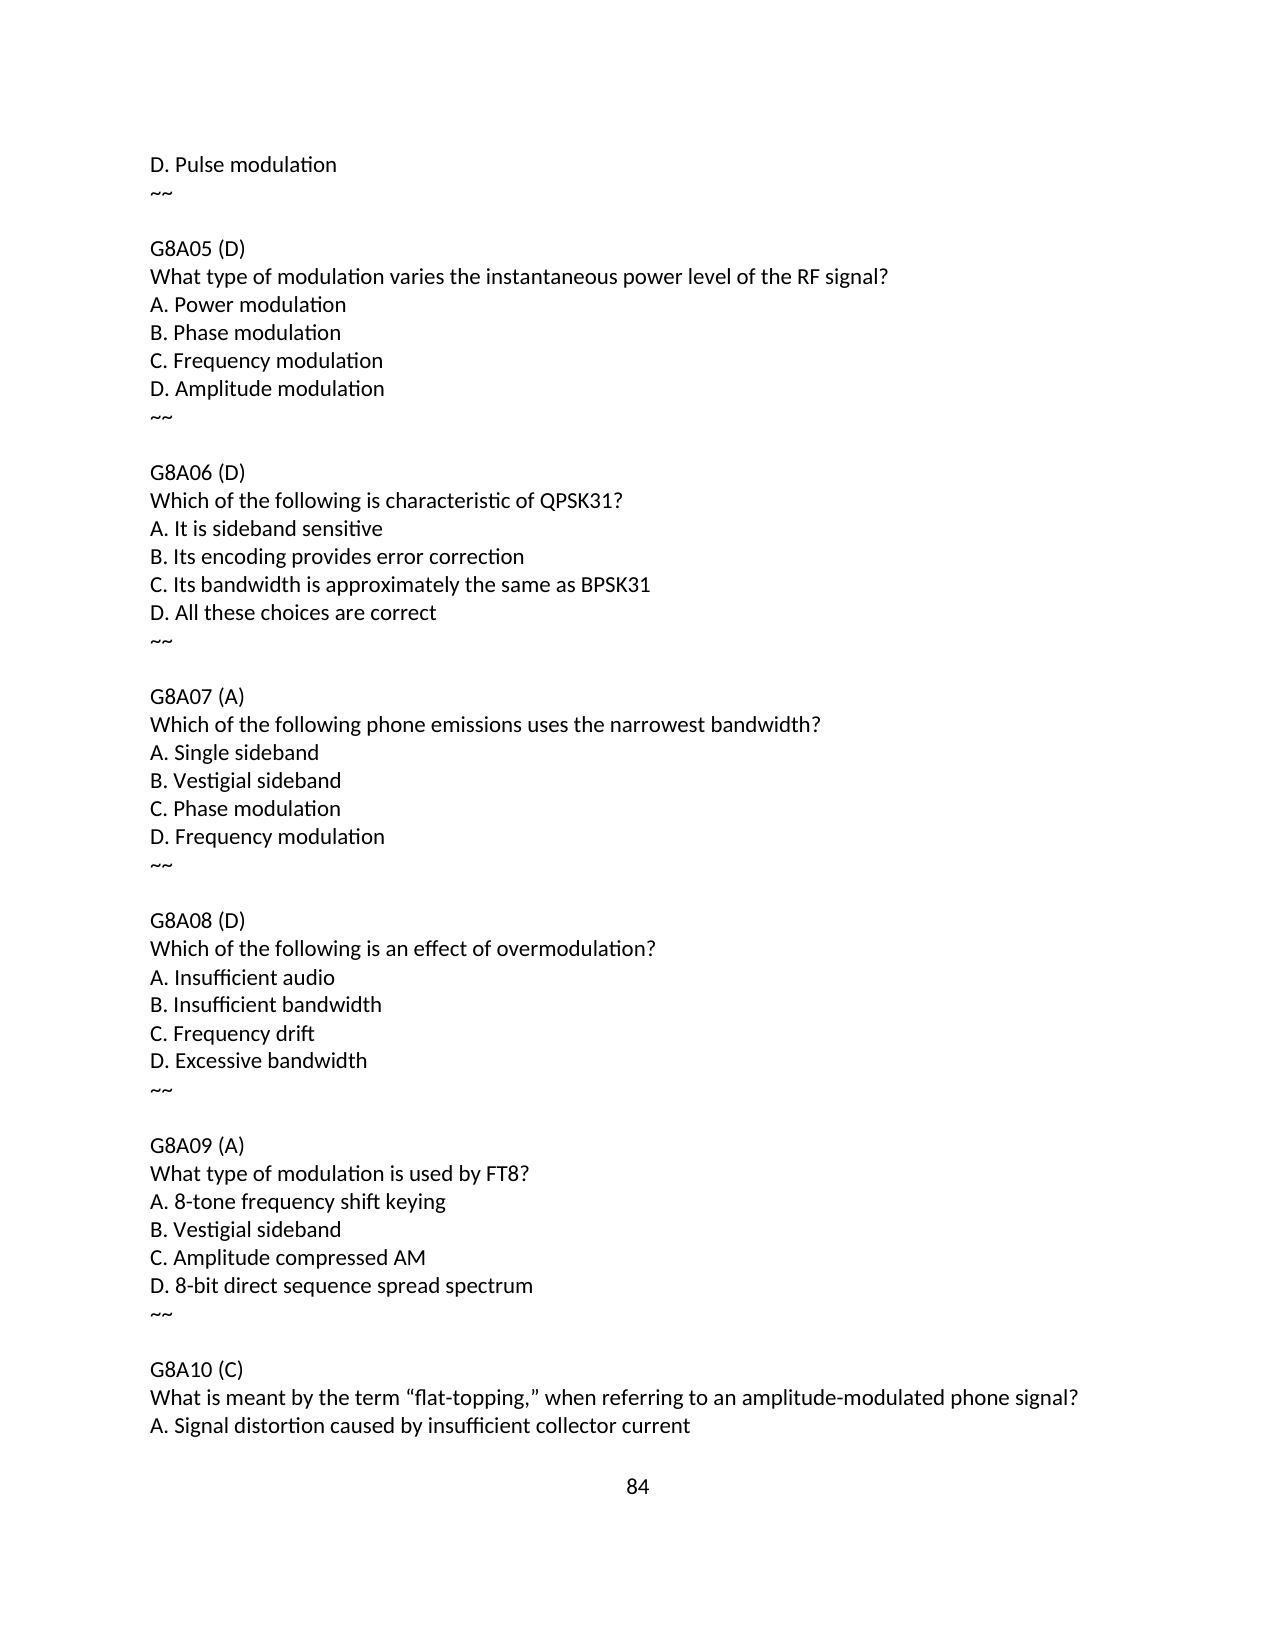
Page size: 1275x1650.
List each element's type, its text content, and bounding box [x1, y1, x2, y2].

text C. Amplitude compressed AM [150, 1243, 1125, 1271]
text A. 8-tone frequency shift keying [150, 1187, 1125, 1215]
text ~~ [150, 402, 1125, 430]
text D. Pulse modulation [150, 150, 1125, 178]
text ~~ [150, 851, 1125, 878]
text G8A09 (A) [150, 1131, 1125, 1159]
text ~~ [150, 626, 1125, 654]
text B. Vestigial sideband [150, 1215, 1125, 1243]
text G8A08 (D) [150, 907, 1125, 934]
text A. Single sideband [150, 738, 1125, 766]
text C. Frequency modulation [150, 346, 1125, 374]
text What type of modulation is used by FT8? [150, 1159, 1125, 1187]
text D. Frequency modulation [150, 822, 1125, 851]
text Which of the following is an effect of overmodulation? [150, 934, 1125, 963]
text ~~ [150, 1075, 1125, 1103]
text ~~ [150, 1299, 1125, 1327]
text A. Signal distortion caused by insufficient collector current [150, 1411, 1125, 1439]
text What type of modulation varies the instantaneous power level of the RF signal? [150, 262, 1125, 290]
text A. Insufficient audio [150, 963, 1125, 991]
text What is meant by the term “flat-topping,” when referring to an amplitude-modulated phone signal? [150, 1383, 1125, 1411]
text D. Excessive bandwidth [150, 1047, 1125, 1075]
text C. Its bandwidth is approximately the same as BPSK31 [150, 570, 1125, 598]
text Which of the following phone emissions uses the narrowest bandwidth? [150, 710, 1125, 738]
text A. Power modulation [150, 290, 1125, 318]
text D. All these choices are correct [150, 598, 1125, 626]
text A. It is sideband sensitive [150, 514, 1125, 542]
text Which of the following is characteristic of QPSK31? [150, 486, 1125, 514]
text G8A07 (A) [150, 682, 1125, 710]
text D. Amplitude modulation [150, 374, 1125, 402]
text B. Vestigial sideband [150, 766, 1125, 794]
text B. Phase modulation [150, 318, 1125, 346]
text D. 8-bit direct sequence spread spectrum [150, 1271, 1125, 1299]
text B. Insufficient bandwidth [150, 991, 1125, 1019]
text G8A05 (D) [150, 234, 1125, 262]
text C. Frequency drift [150, 1019, 1125, 1047]
text G8A10 (C) [150, 1355, 1125, 1383]
text B. Its encoding provides error correction [150, 542, 1125, 570]
text C. Phase modulation [150, 794, 1125, 822]
text ~~ [150, 178, 1125, 206]
text G8A06 (D) [150, 458, 1125, 486]
